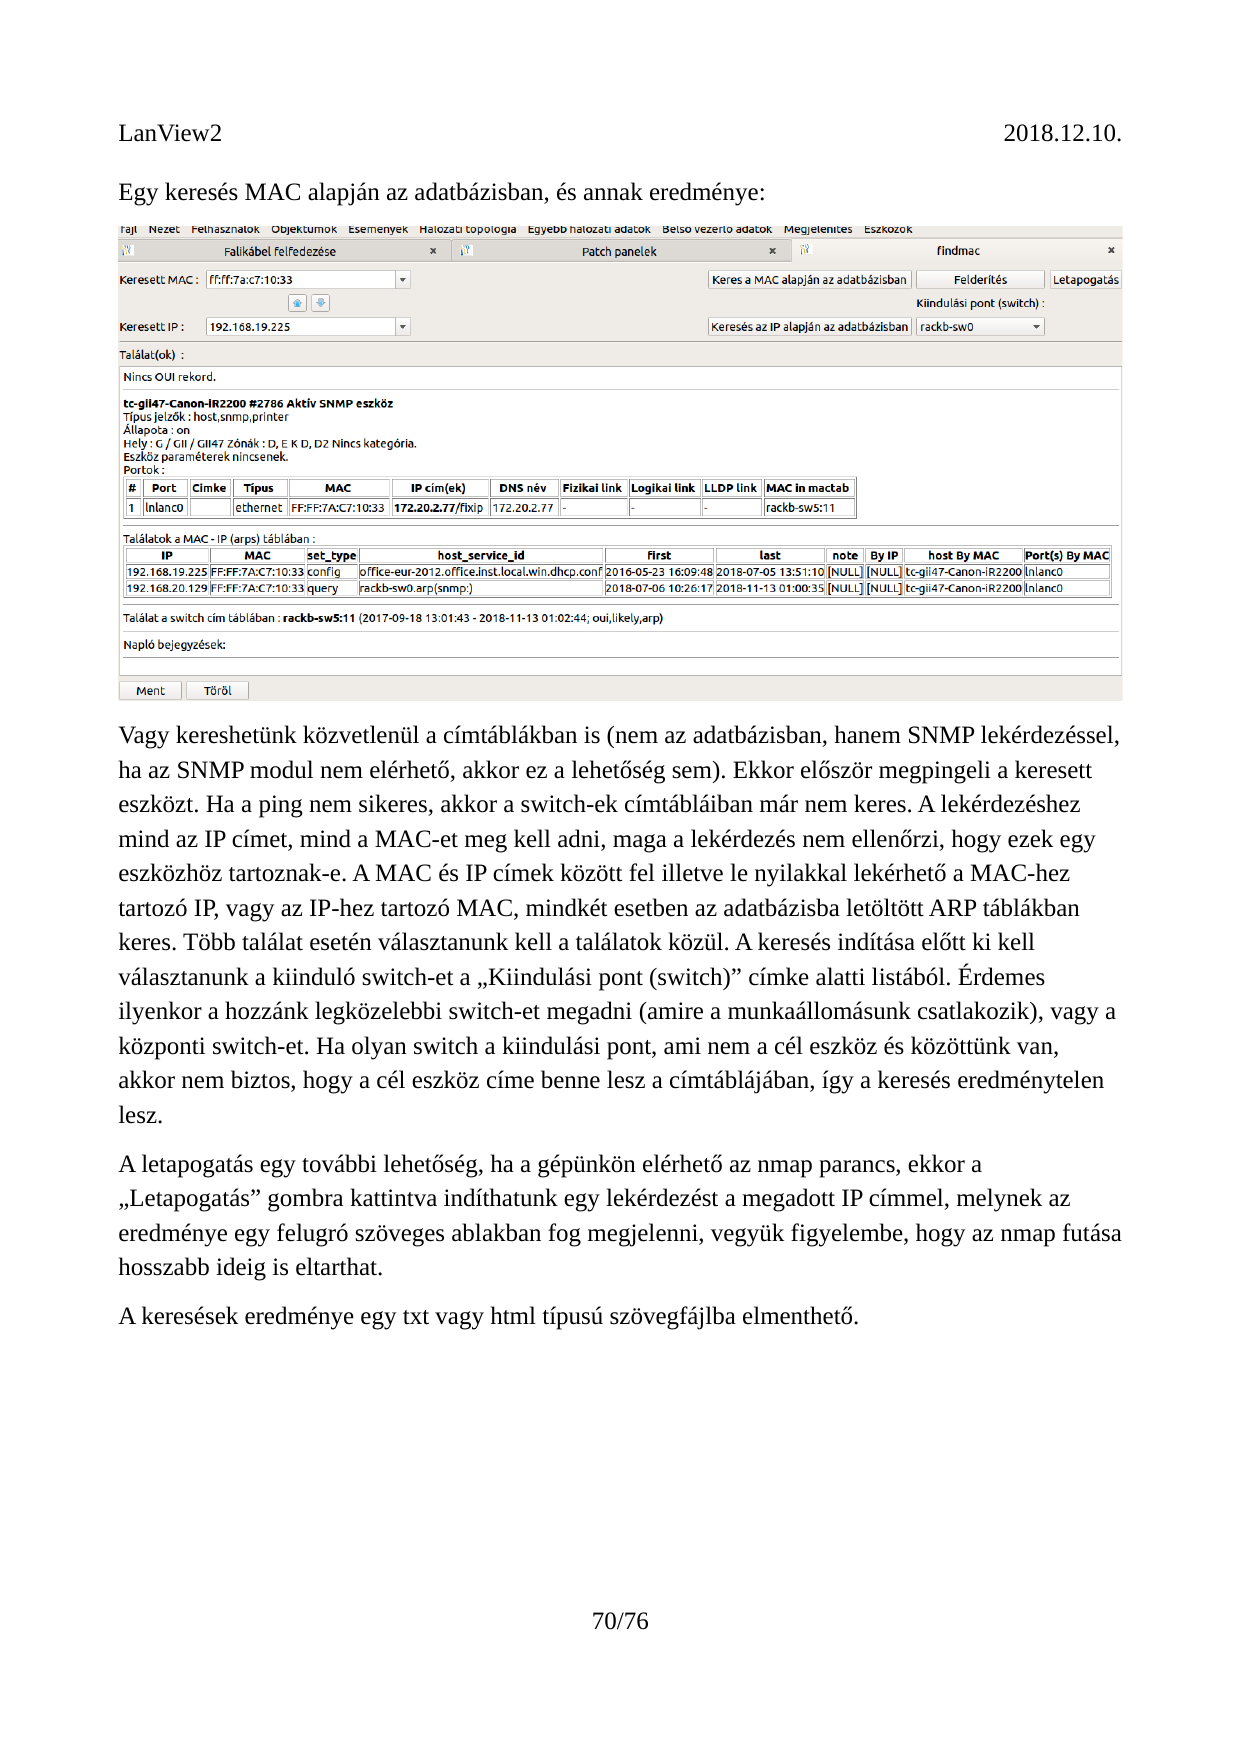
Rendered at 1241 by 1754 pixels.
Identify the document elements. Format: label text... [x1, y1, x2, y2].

text Vagy kereshetünk közvetlenül a címtáblákban is (nem az adatbázisban, hanem SNMP lekérdezéssel, ha az SNMP modul nem elérhető, akkor ez a lehetőség sem). Ekkor először megpingeli a keresett eszközt. Ha a ping nem sikeres, akkor a switch-ek címtábláiban már nem keres. A lekérdezéshez mind az IP címet, mind a MAC-et meg kell adni, maga a lekérdezés nem ellenőrzi, hogy ezek egy eszközhöz tartoznak-e. A MAC és IP címek között fel illetve le nyilakkal lekérhető a MAC-hez tartozó IP, vagy az IP-hez tartozó MAC, mindkét esetben az adatbázisba letöltött ARP táblákban keres. Több találat esetén választanunk kell a találatok közül. A keresés indítása előtt ki kell választanunk a kiinduló switch-et a „Kiindulási pont (switch)” címke alatti listából. Érdemes ilyenkor a hozzánk legközelebbi switch-et megadni (amire a munkaállomásunk csatlakozik), vagy a központi switch-et. Ha olyan switch a kiindulási pont, ami nem a cél eszköz és közöttünk van, akkor nem biztos, hogy a cél eszköz címe benne lesz a címtáblájában, így a keresés eredménytelen lesz. [118, 721, 1122, 1129]
text A letapogatás egy további lehetőség, ha a gépünkön elérhető az nmap parancs, ekkor a „Letapogatás” gombra kattintva indíthatunk egy lekérdezést a megadott IP címmel, melynek az eredménye egy felugró szöveges ablakban fog megjelenni, vegyük figyelembe, hogy az nmap futása hosszabb ideig is eltarthat. [118, 1149, 1122, 1281]
text A keresések eredménye egy txt vagy html típusú szövegfájlba elmenthető. [118, 1301, 1122, 1330]
text Egy keresés MAC alapján az adatbázisban, és annak eredménye: [118, 177, 1122, 206]
picture [118, 226, 1123, 701]
